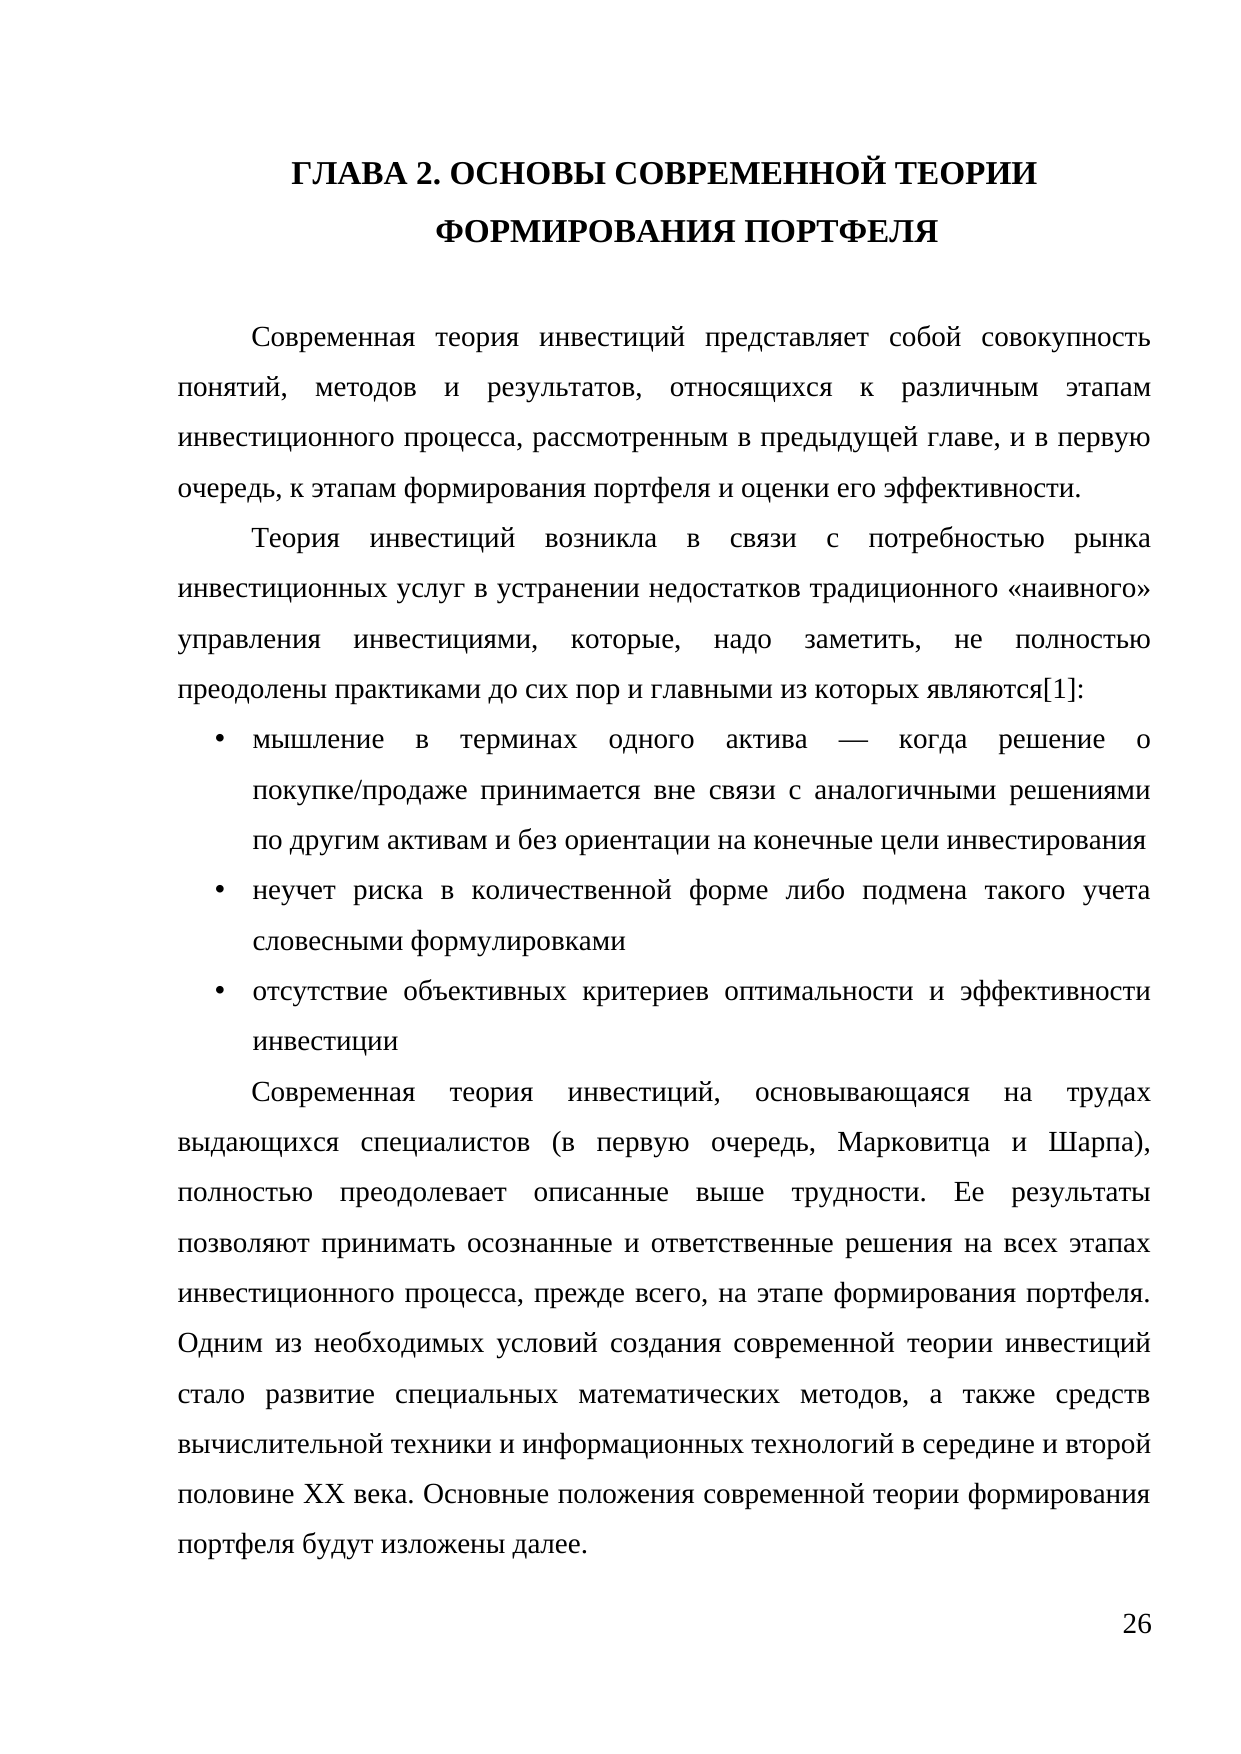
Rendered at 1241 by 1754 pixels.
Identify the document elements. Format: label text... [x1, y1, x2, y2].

list отсутствие объективных критериев оптимальности и эффективности инвестиции [215, 973, 1152, 1057]
list неучет риска в количественной форме либо подмена такого учета словесными формулировками [215, 872, 1152, 956]
text Современная теория инвестиций, основывающаяся на трудах выдающихся специалистов (в первую очередь, Марковитца и Шарпа), полностью преодолевает описанные выше трудности. Ее результаты позволяют принимать осознанные и ответственные решения на всех этапах инвестиционного процесса, прежде всего, на этапе формирования портфеля. Одним из необходимых условий создания современной теории инвестиций стало развитие специальных математических методов, а также средств вычислительной техники и информационных технологий в середине и второй половине ХХ века. Основные положения современной теории формирования портфеля будут изложены далее. [177, 1074, 1152, 1560]
text Современная теория инвестиций представляет собой совокупность понятий, методов и результатов, относящихся к различным этапам инвестиционного процесса, рассмотренным в предыдущей главе, и в первую очередь, к этапам формирования портфеля и оценки его эффективности. [177, 319, 1152, 503]
text Теория инвестиций возникла в связи с потребностью рынка инвестиционных услуг в устранении недостатков традиционного «наивного» управления инвестициями, которые, надо заметить, не полностью преодолены практиками до сих пор и главными из которых являются[1]: [177, 520, 1152, 704]
list мышление в терминах одного актива — когда решение о покупке/продаже принимается вне связи с аналогичными решениями по другим активам и без ориентации на конечные цели инвестирования [215, 721, 1152, 856]
subtitle ГЛАВА 2. ОСНОВЫ СОВРЕМЕННОЙ ТЕОРИИ ФОРМИРОВАНИЯ ПОРТФЕЛЯ [177, 153, 1152, 249]
